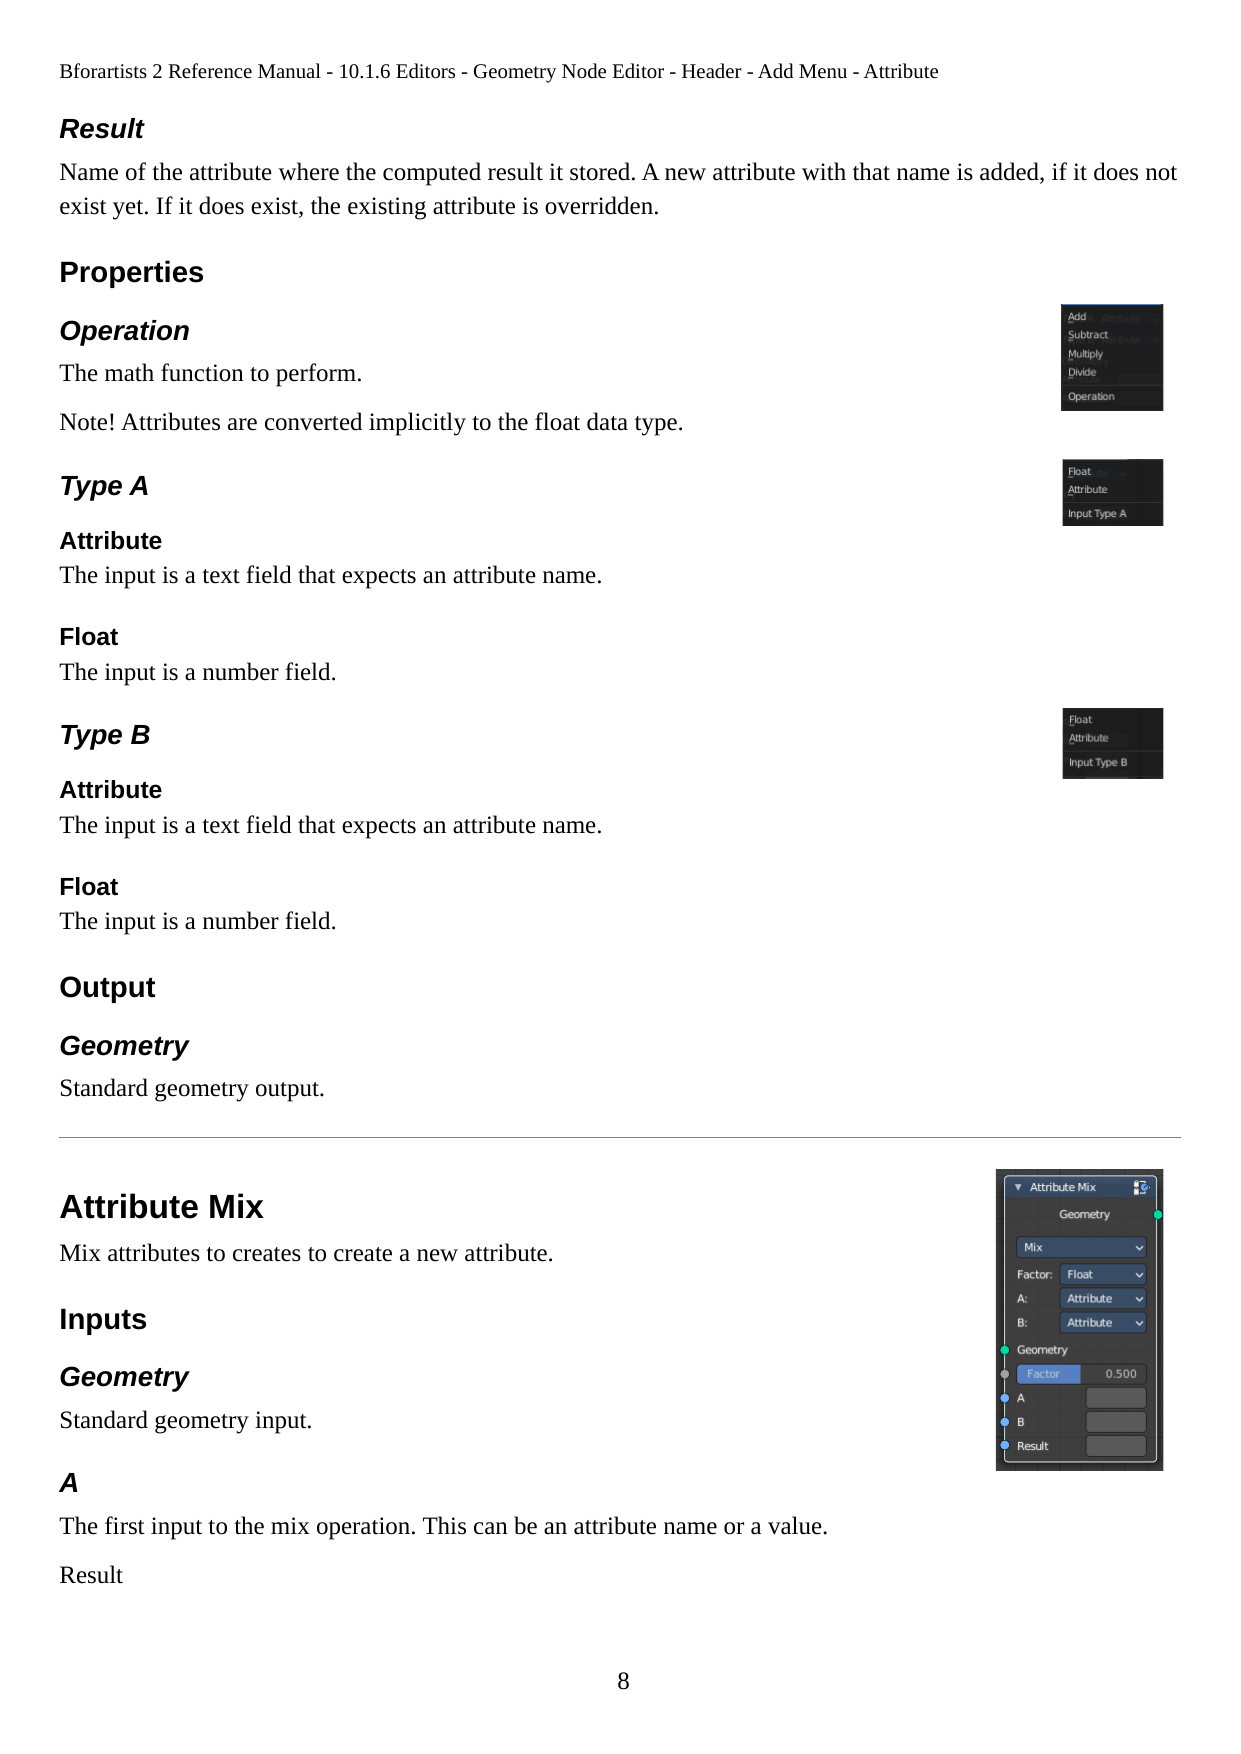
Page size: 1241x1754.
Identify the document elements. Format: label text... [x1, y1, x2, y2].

subtitle [1164, 718, 1181, 750]
subtitle Output [59, 970, 1181, 1004]
subtitle Float [59, 872, 1181, 900]
subtitle [1164, 469, 1181, 501]
picture [1062, 708, 1164, 779]
subtitle [1164, 1361, 1181, 1393]
subtitle Attribute [59, 526, 1181, 554]
subtitle A [59, 1467, 1181, 1499]
subtitle [1164, 1302, 1181, 1336]
text The first input to the mix operation. This can be an attribute name or a value. [59, 1511, 1181, 1540]
text Standard geometry input. [59, 1405, 995, 1434]
text The math function to perform. [59, 358, 1061, 387]
text Note! Attributes are converted implicitly to the float data type. [59, 407, 1181, 436]
text Result [59, 1560, 1181, 1589]
text The input is a number field. [59, 906, 1181, 935]
subtitle Geometry [59, 1361, 995, 1393]
subtitle Attribute Mix [59, 1187, 995, 1226]
subtitle Inputs [59, 1302, 995, 1336]
subtitle Type B [59, 718, 1062, 750]
picture [1061, 304, 1164, 411]
subtitle Properties [59, 255, 1181, 289]
text The input is a text field that expects an attribute name. [59, 810, 1181, 839]
subtitle Type A [59, 469, 1062, 501]
text Name of the attribute where the computed result it stored. A new attribute with that name is added, if it does not exist yet. If it does exist, the existing attribute is overridden. [59, 157, 1181, 220]
text [1164, 1405, 1181, 1434]
text The input is a text field that expects an attribute name. [59, 561, 1181, 589]
text Standard geometry output. [59, 1073, 1181, 1102]
text Mix attributes to creates to create a new attribute. [59, 1238, 995, 1267]
subtitle Result [59, 113, 1181, 144]
subtitle [1164, 314, 1181, 346]
picture [1062, 459, 1164, 526]
subtitle Operation [59, 314, 1061, 346]
subtitle [1164, 1187, 1181, 1226]
subtitle Geometry [59, 1029, 1181, 1061]
subtitle Attribute [59, 775, 1181, 804]
text The input is a number field. [59, 657, 1181, 686]
picture [995, 1169, 1164, 1471]
subtitle Float [59, 622, 1181, 651]
